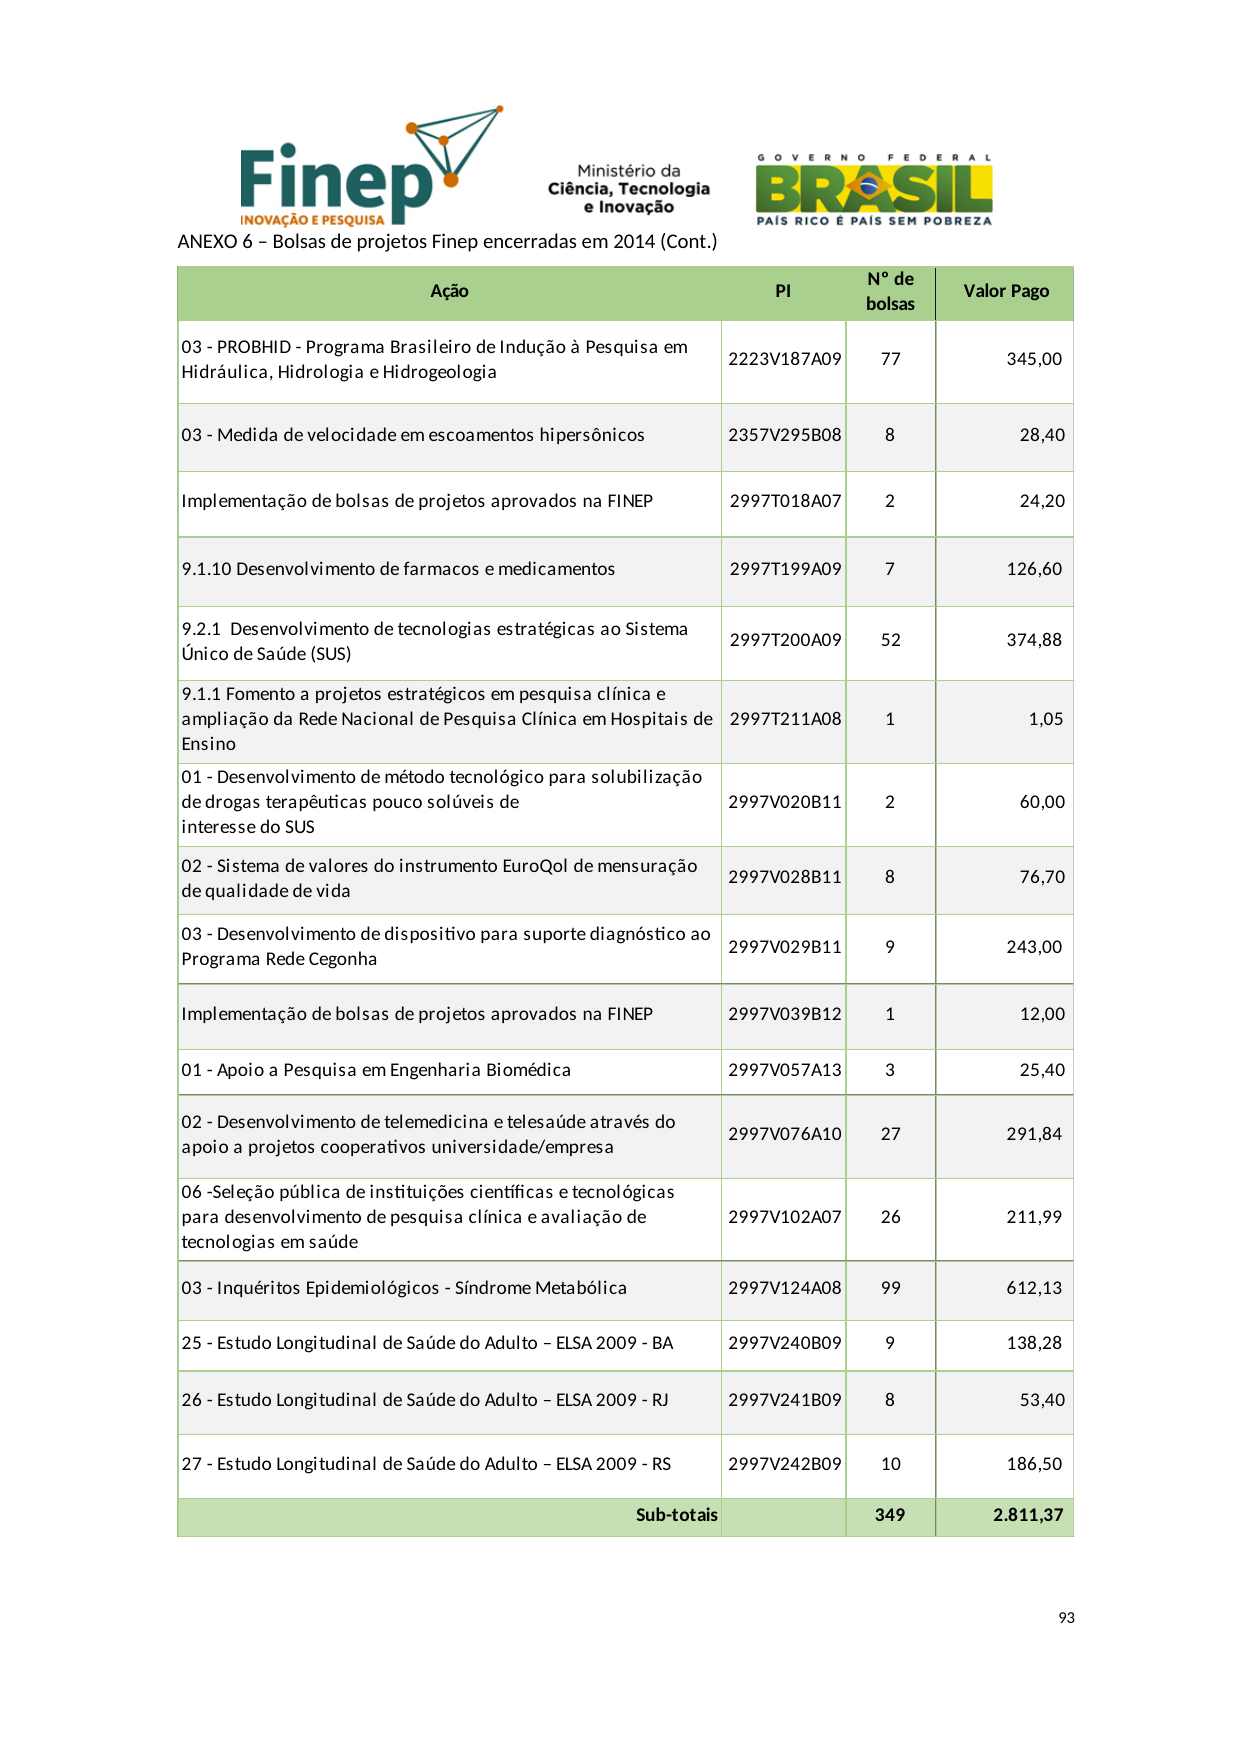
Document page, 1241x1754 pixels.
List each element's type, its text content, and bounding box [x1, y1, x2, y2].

text ANEXO 6 – Bolsas de projetos Finep encerradas em 2014 (Cont.) [177, 228, 1075, 254]
